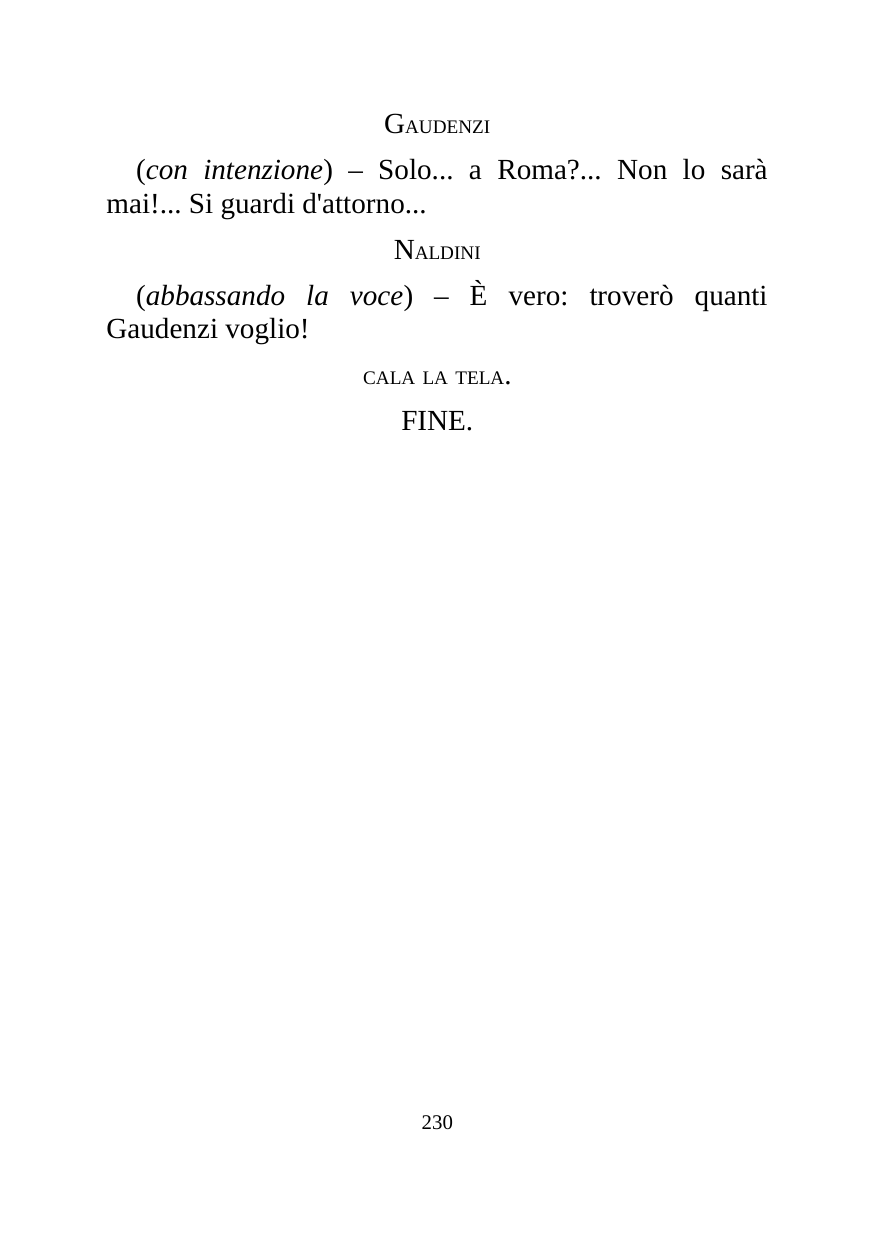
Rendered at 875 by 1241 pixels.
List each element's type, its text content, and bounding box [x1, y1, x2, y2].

text (abbassando la voce) – È vero: troverò quanti Gaudenzi voglio! [106, 278, 768, 345]
text cala la tela. [106, 357, 768, 391]
text (con intenzione) – Solo... a Roma?... Non lo sarà mai!... Si guardi d'attorno... [106, 152, 768, 219]
text Gaudenzi [106, 106, 768, 140]
text Naldini [106, 232, 768, 265]
text FINE. [106, 403, 768, 437]
